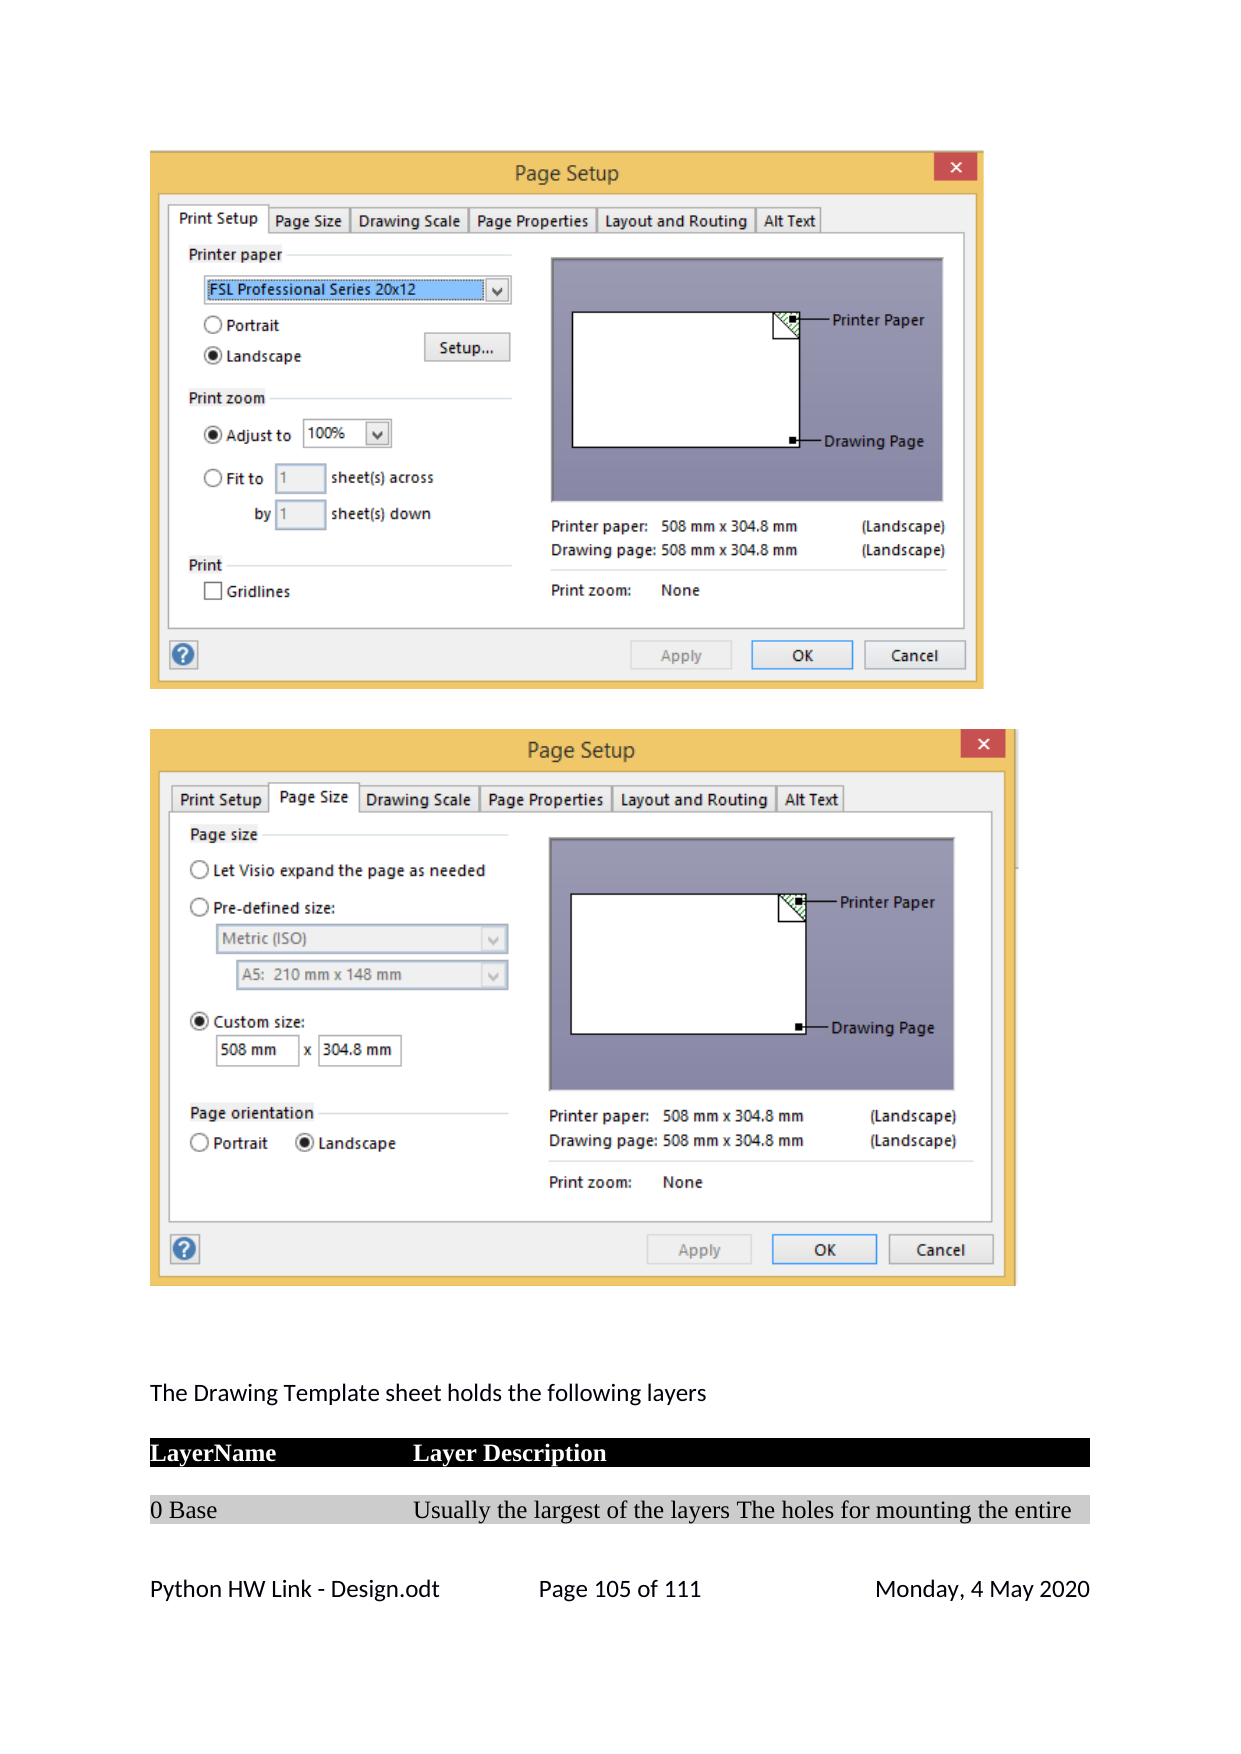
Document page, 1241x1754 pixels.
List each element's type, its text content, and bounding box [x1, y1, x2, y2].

table_cell Usually the largest of the layers The holes for mounting the entire [413, 1495, 1090, 1524]
picture [150, 150, 984, 689]
table_cell [150, 1467, 413, 1495]
table_header LayerName [150, 1438, 413, 1467]
table_cell 0 Base [150, 1495, 413, 1524]
table_cell [413, 1467, 1090, 1495]
picture [150, 729, 1019, 1286]
text The Drawing Template sheet holds the following layers [150, 1377, 1090, 1407]
table_header Layer Description [413, 1438, 1090, 1467]
